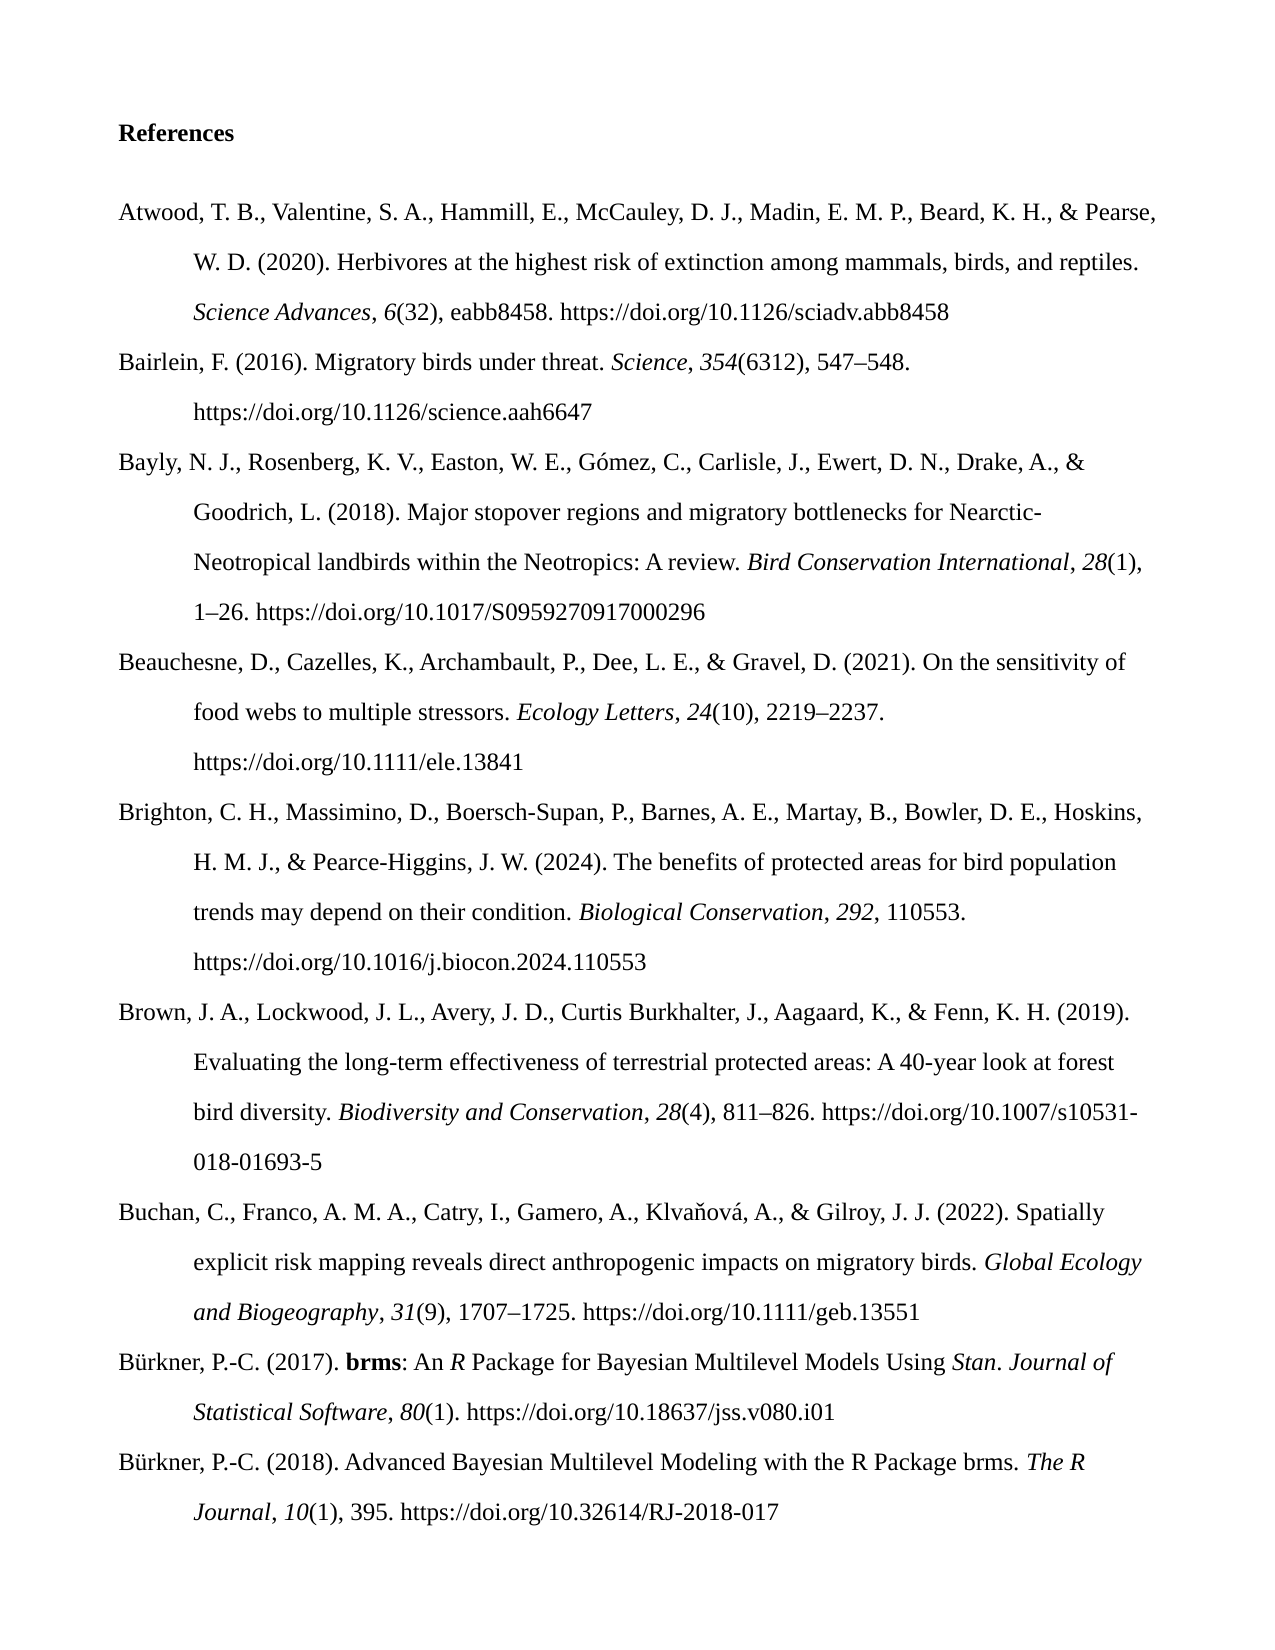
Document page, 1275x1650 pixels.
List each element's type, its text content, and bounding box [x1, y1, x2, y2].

text Bürkner, P.-C. (2017). brms: An R Package for Bayesian Multilevel Models Using Stan. Journal of Statistical Software, 80(1). https://doi.org/10.18637/jss.v080.i01 [118, 1326, 1157, 1426]
text Brighton, C. H., Massimino, D., Boersch-Supan, P., Barnes, A. E., Martay, B., Bowler, D. E., Hoskins, H. M. J., & Pearce-Higgins, J. W. (2024). The benefits of protected areas for bird population trends may depend on their condition. Biological Conservation, 292, 110553. https://doi.org/10.1016/j.biocon.2024.110553 [118, 776, 1157, 976]
text Bayly, N. J., Rosenberg, K. V., Easton, W. E., Gómez, C., Carlisle, J., Ewert, D. N., Drake, A., & Goodrich, L. (2018). Major stopover regions and migratory bottlenecks for Nearctic-Neotropical landbirds within the Neotropics: A review. Bird Conservation International, 28(1), 1–26. https://doi.org/10.1017/S0959270917000296 [118, 426, 1157, 626]
text Bairlein, F. (2016). Migratory birds under threat. Science, 354(6312), 547–548. https://doi.org/10.1126/science.aah6647 [118, 326, 1157, 426]
text Beauchesne, D., Cazelles, K., Archambault, P., Dee, L. E., & Gravel, D. (2021). On the sensitivity of food webs to multiple stressors. Ecology Letters, 24(10), 2219–2237. https://doi.org/10.1111/ele.13841 [118, 626, 1157, 776]
text Atwood, T. B., Valentine, S. A., Hammill, E., McCauley, D. J., Madin, E. M. P., Beard, K. H., & Pearse, W. D. (2020). Herbivores at the highest risk of extinction among mammals, birds, and reptiles. Science Advances, 6(32), eabb8458. https://doi.org/10.1126/sciadv.abb8458 [118, 176, 1157, 326]
text Buchan, C., Franco, A. M. A., Catry, I., Gamero, A., Klvaňová, A., & Gilroy, J. J. (2022). Spatially explicit risk mapping reveals direct anthropogenic impacts on migratory birds. Global Ecology and Biogeography, 31(9), 1707–1725. https://doi.org/10.1111/geb.13551 [118, 1176, 1157, 1326]
text Bürkner, P.-C. (2018). Advanced Bayesian Multilevel Modeling with the R Package brms. The R Journal, 10(1), 395. https://doi.org/10.32614/RJ-2018-017 [118, 1426, 1157, 1526]
text Brown, J. A., Lockwood, J. L., Avery, J. D., Curtis Burkhalter, J., Aagaard, K., & Fenn, K. H. (2019). Evaluating the long-term effectiveness of terrestrial protected areas: A 40-year look at forest bird diversity. Biodiversity and Conservation, 28(4), 811–826. https://doi.org/10.1007/s10531-018-01693-5 [118, 976, 1157, 1176]
text References [118, 118, 1157, 147]
